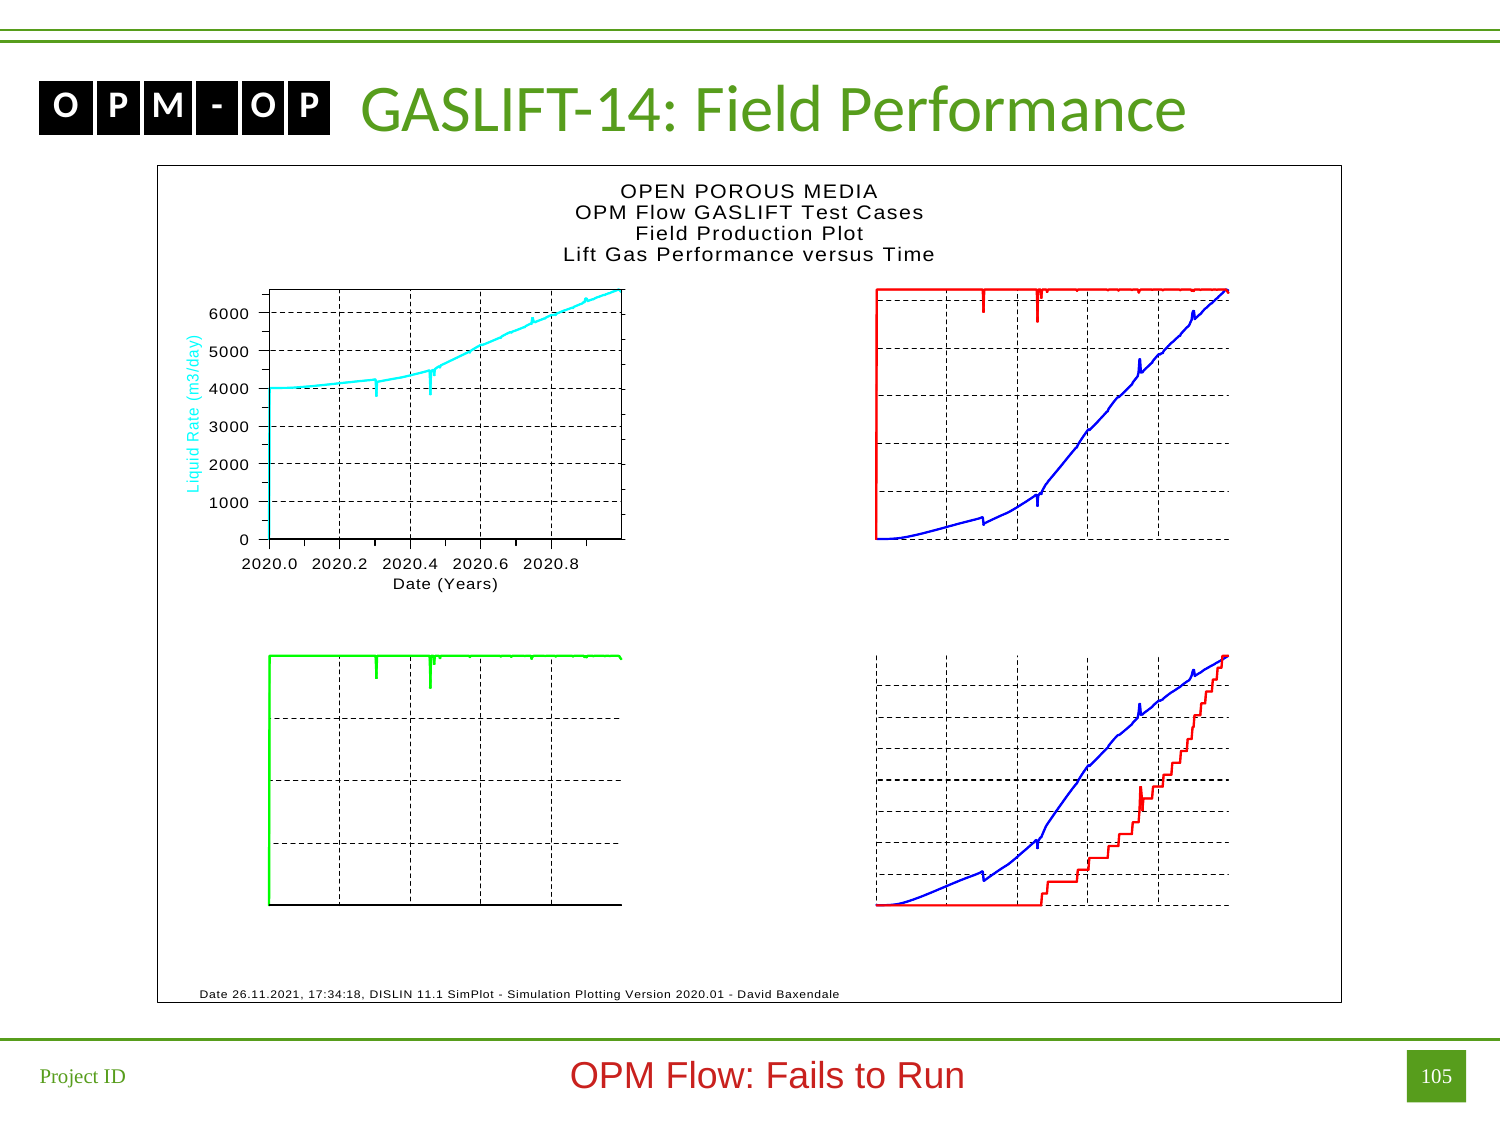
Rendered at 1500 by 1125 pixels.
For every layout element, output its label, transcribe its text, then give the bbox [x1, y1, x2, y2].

picture [157, 165, 1343, 1004]
title GASLIFT-14: Field Performance [360, 77, 1425, 153]
text_box OPM Flow: Fails to Run [200, 1046, 1335, 1110]
